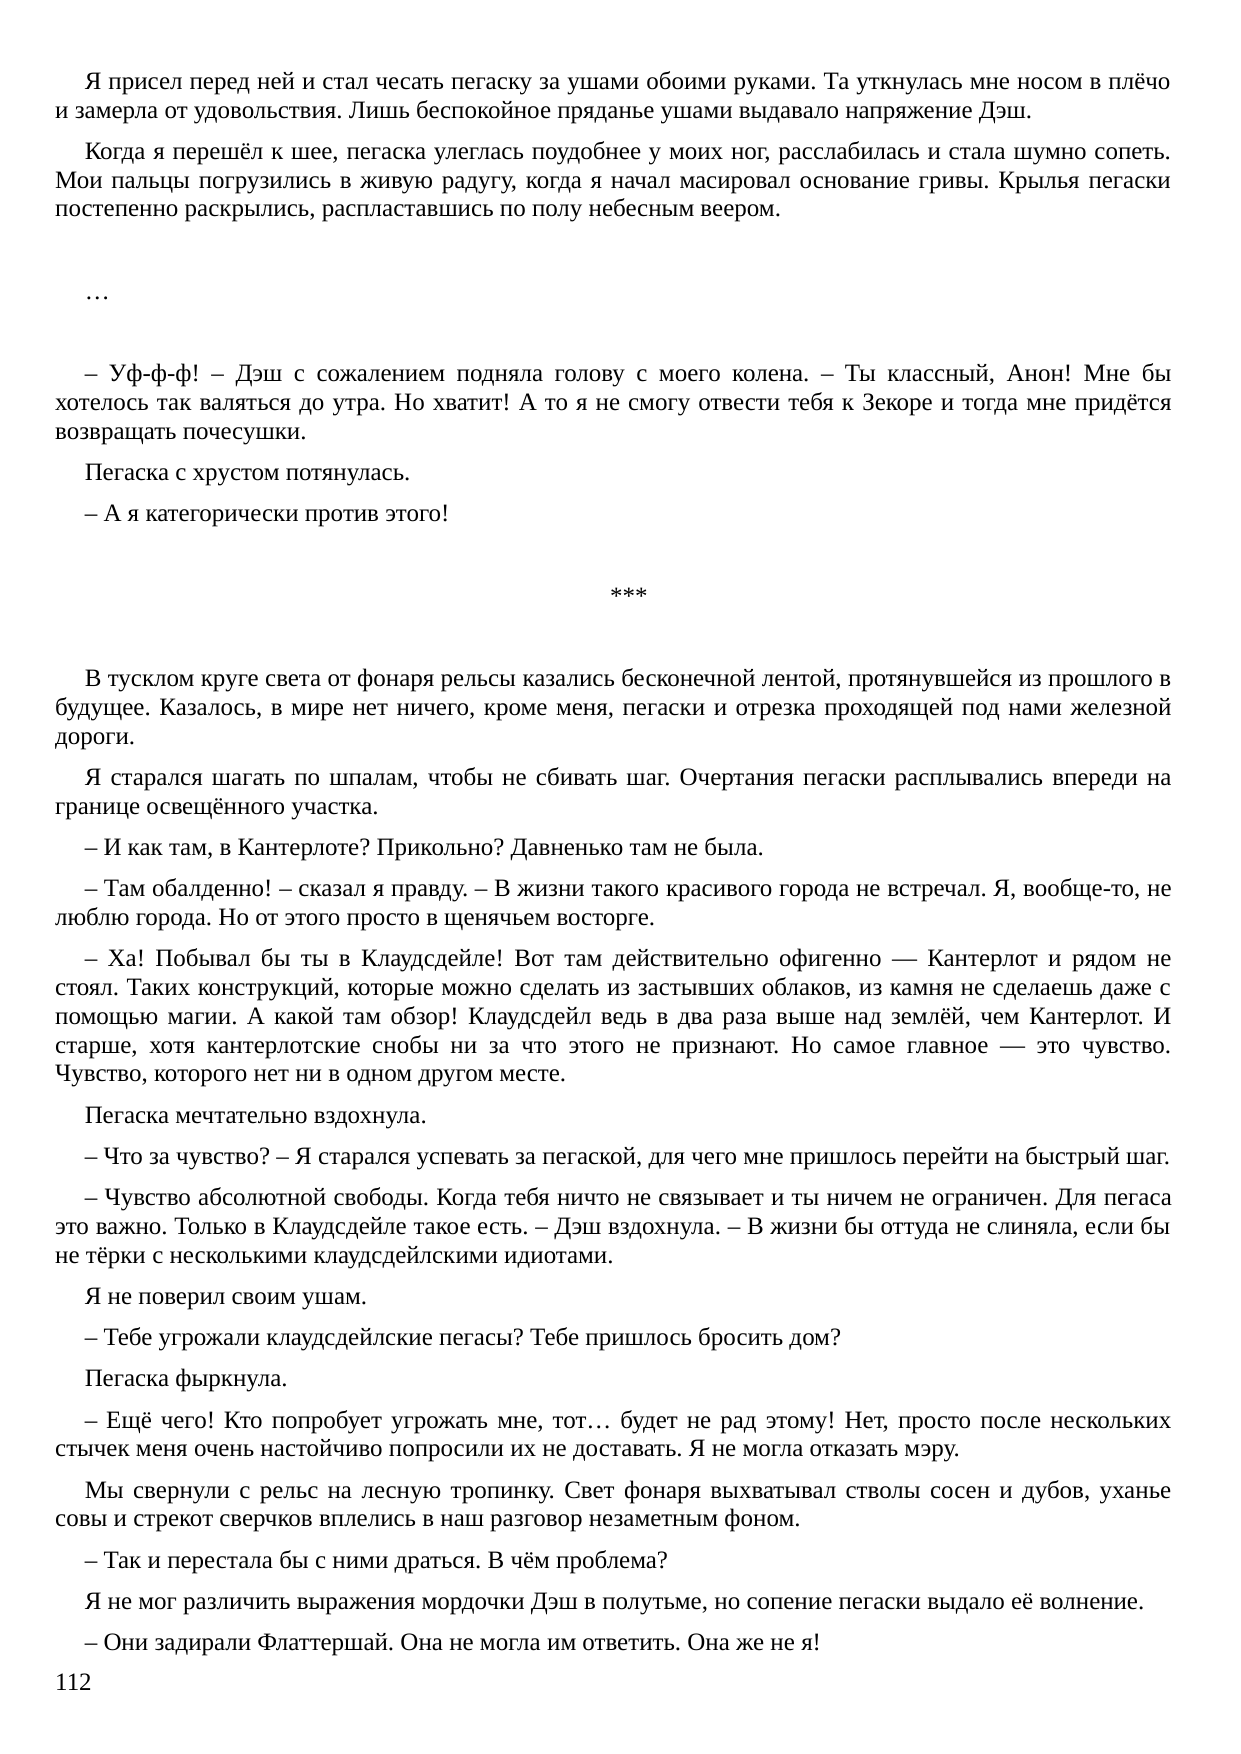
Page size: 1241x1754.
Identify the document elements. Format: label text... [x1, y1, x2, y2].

text Я присел перед ней и стал чесать пегаску за ушами обоими руками. Та уткнулась мне носом в плёчо и замерла от удовольствия. Лишь беспокойное пряданье ушами выдавало напряжение Дэш. [55, 66, 1173, 123]
text – Уф-ф-ф! – Дэш с сожалением подняла голову с моего колена. – Ты классный, Анон! Мне бы хотелось так валяться до утра. Но хватит! А то я не смогу отвести тебя к Зекоре и тогда мне придётся возвращать почесушки. [55, 358, 1173, 445]
text – А я категорически против этого! [55, 498, 1173, 527]
text Я старался шагать по шпалам, чтобы не сбивать шаг. Очертания пегаски расплывались впереди на границе освещённого участка. [55, 762, 1173, 820]
text В тусклом круге света от фонаря рельсы казались бесконечной лентой, протянувшейся из прошлого в будущее. Казалось, в мире нет ничего, кроме меня, пегаски и отрезка проходящей под нами железной дороги. [55, 663, 1173, 750]
text – Тебе угрожали клаудсдейлские пегасы? Тебе пришлось бросить дом? [55, 1322, 1173, 1351]
text – Они задирали Флаттершай. Она не могла им ответить. Она же не я! [55, 1627, 1173, 1656]
text – Что за чувство? – Я старался успевать за пегаской, для чего мне пришлось перейти на быстрый шаг. [55, 1141, 1173, 1170]
text Пегаска с хрустом потянулась. [55, 457, 1173, 486]
text Я не мог различить выражения мордочки Дэш в полутьме, но сопение пегаски выдало её волнение. [55, 1586, 1173, 1615]
text Пегаска мечтательно вздохнула. [55, 1100, 1173, 1128]
text Когда я перешёл к шее, пегаска улеглась поудобнее у моих ног, расслабилась и стала шумно сопеть. Мои пальцы погрузились в живую радугу, когда я начал масировал основание гривы. Крылья пегаски постепенно раскрылись, распластавшись по полу небесным веером. [55, 136, 1173, 222]
text *** [55, 581, 1173, 610]
text – И как там, в Кантерлоте? Прикольно? Давненько там не была. [55, 832, 1173, 861]
text Пегаска фыркнула. [55, 1363, 1173, 1392]
text – Ха! Побывал бы ты в Клаудсдейле! Вот там действительно офигенно — Кантерлот и рядом не стоял. Таких конструкций, которые можно сделать из застывших облаков, из камня не сделаешь даже с помощью магии. А какой там обзор! Клаудсдейл ведь в два раза выше над землёй, чем Кантерлот. И старше, хотя кантерлотские снобы ни за что этого не признают. Но самое главное — это чувство. Чувство, которого нет ни в одном другом месте. [55, 943, 1173, 1087]
text Мы свернули с рельс на лесную тропинку. Свет фонаря выхватывал стволы сосен и дубов, уханье совы и стрекот сверчков вплелись в наш разговор незаметным фоном. [55, 1475, 1173, 1532]
text … [55, 276, 1173, 305]
text – Ещё чего! Кто попробует угрожать мне, тот… будет не рад этому! Нет, просто после нескольких стычек меня очень настойчиво попросили их не доставать. Я не могла отказать мэру. [55, 1405, 1173, 1462]
text – Чувство абсолютной свободы. Когда тебя ничто не связывает и ты ничем не ограничен. Для пегаса это важно. Только в Клаудсдейле такое есть. – Дэш вздохнула. – В жизни бы оттуда не слиняла, если бы не тёрки с несколькими клаудсдейлскими идиотами. [55, 1182, 1173, 1268]
text Я не поверил своим ушам. [55, 1281, 1173, 1310]
text – Там обалденно! – сказал я правду. – В жизни такого красивого города не встречал. Я, вообще-то, не люблю города. Но от этого просто в щенячьем восторге. [55, 873, 1173, 931]
text – Так и перестала бы с ними драться. В чём проблема? [55, 1545, 1173, 1573]
